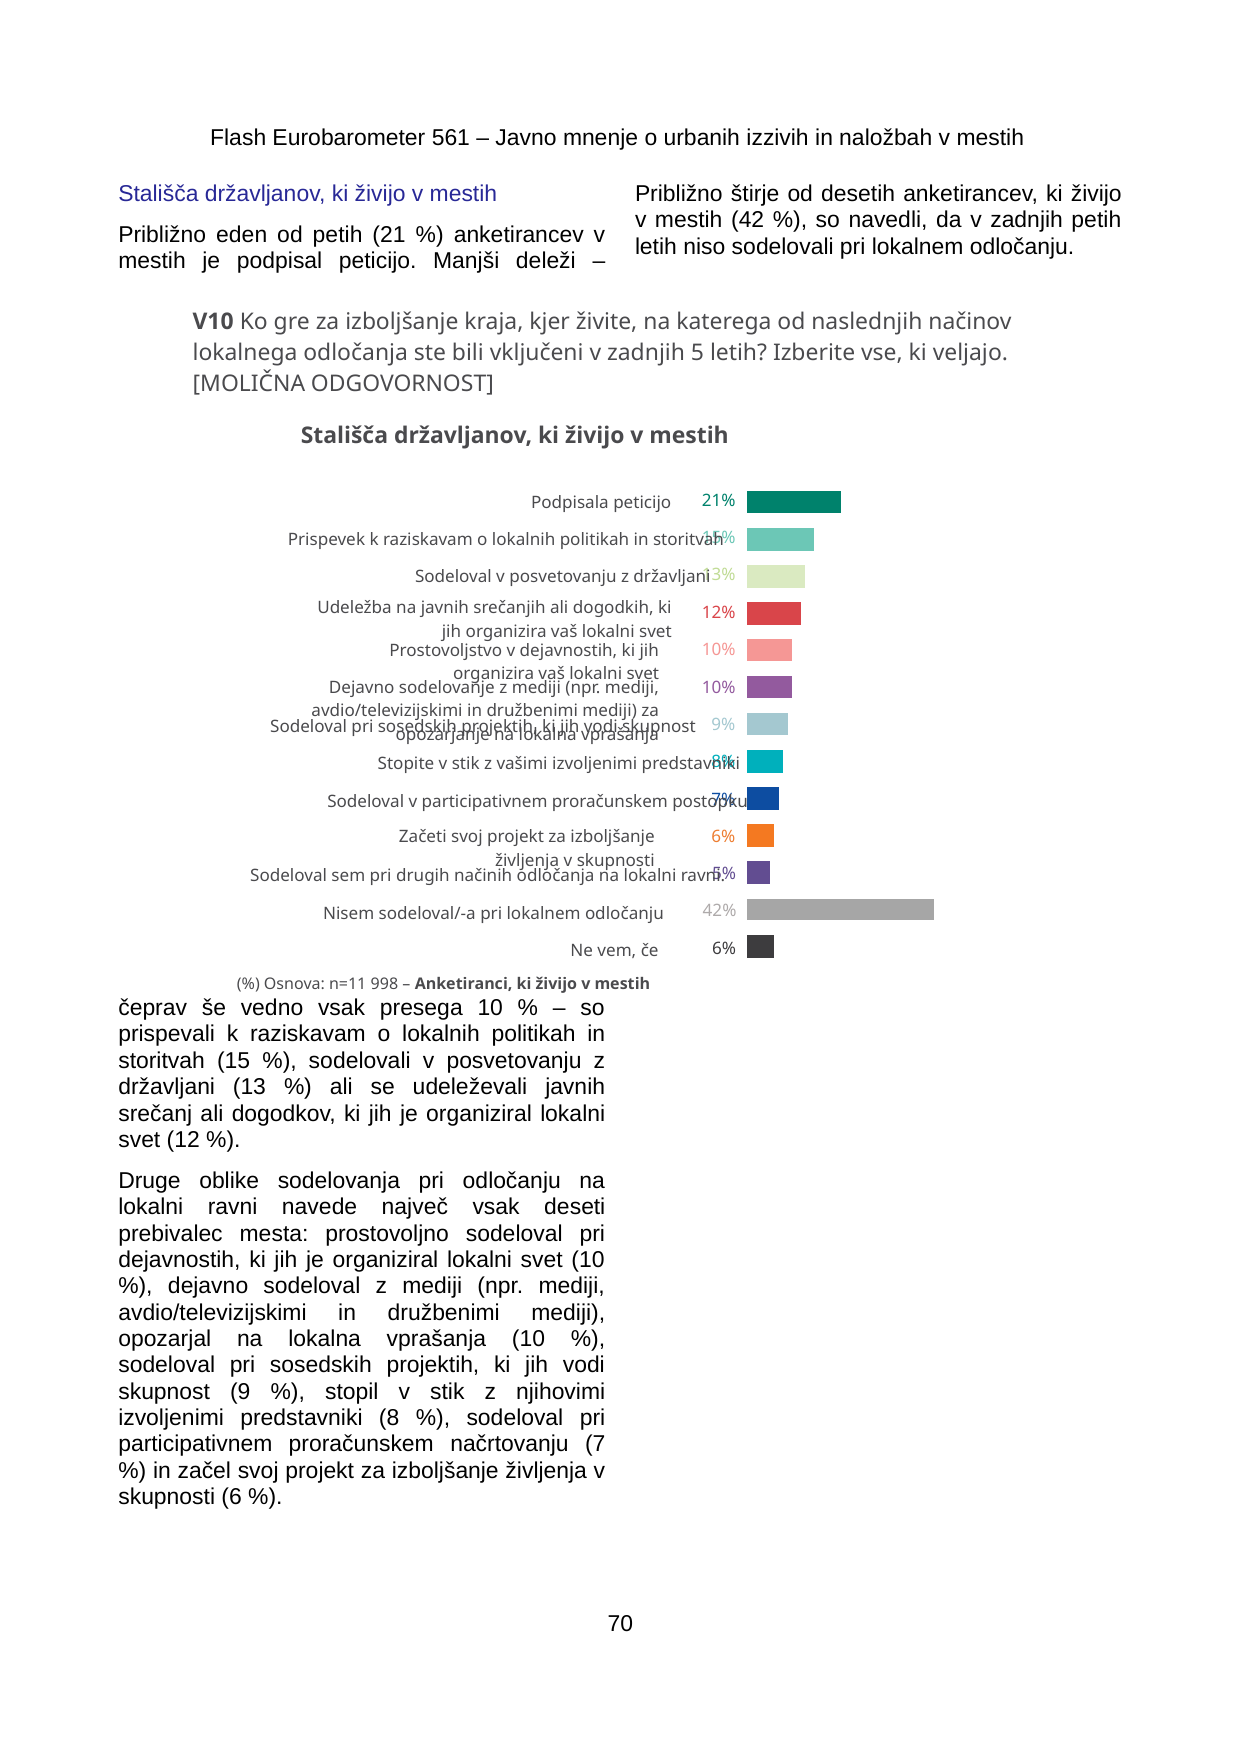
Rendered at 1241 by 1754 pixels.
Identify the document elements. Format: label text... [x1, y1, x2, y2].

text Druge oblike sodelovanja pri odločanju na lokalni ravni navede največ vsak deseti prebivalec mesta: prostovoljno sodeloval pri dejavnostih, ki jih je organiziral lokalni svet (10 %), dejavno sodeloval z mediji (npr. mediji, avdio/televizijskimi in družbenimi mediji), opozarjal na lokalna vprašanja (10 %), sodeloval pri sosedskih projektih, ki jih vodi skupnost (9 %), stopil v stik z njihovimi izvoljenimi predstavniki (8 %), sodeloval pri participativnem proračunskem načrtovanju (7 %) in začel svoj projekt za izboljšanje življenja v skupnosti (6 %). [118, 1167, 605, 1509]
text Stališča državljanov, ki živijo v mestih [118, 180, 605, 206]
text Približno štirje od desetih anketirancev, ki živijo v mestih (42 %), so navedli, da v zadnjih petih letih niso sodelovali pri lokalnem odločanju. [635, 180, 1122, 259]
text Približno eden od petih (21 %) anketirancev v mestih je podpisal peticijo. Manjši deleži – čeprav še vedno vsak presega 10 % – so prispevali k raziskavam o lokalnih politikah in storitvah (15 %), sodelovali v posvetovanju z državljani (13 %) ali se udeleževali javnih srečanj ali dogodkov, ki jih je organiziral lokalni svet (12 %). [118, 221, 605, 1152]
